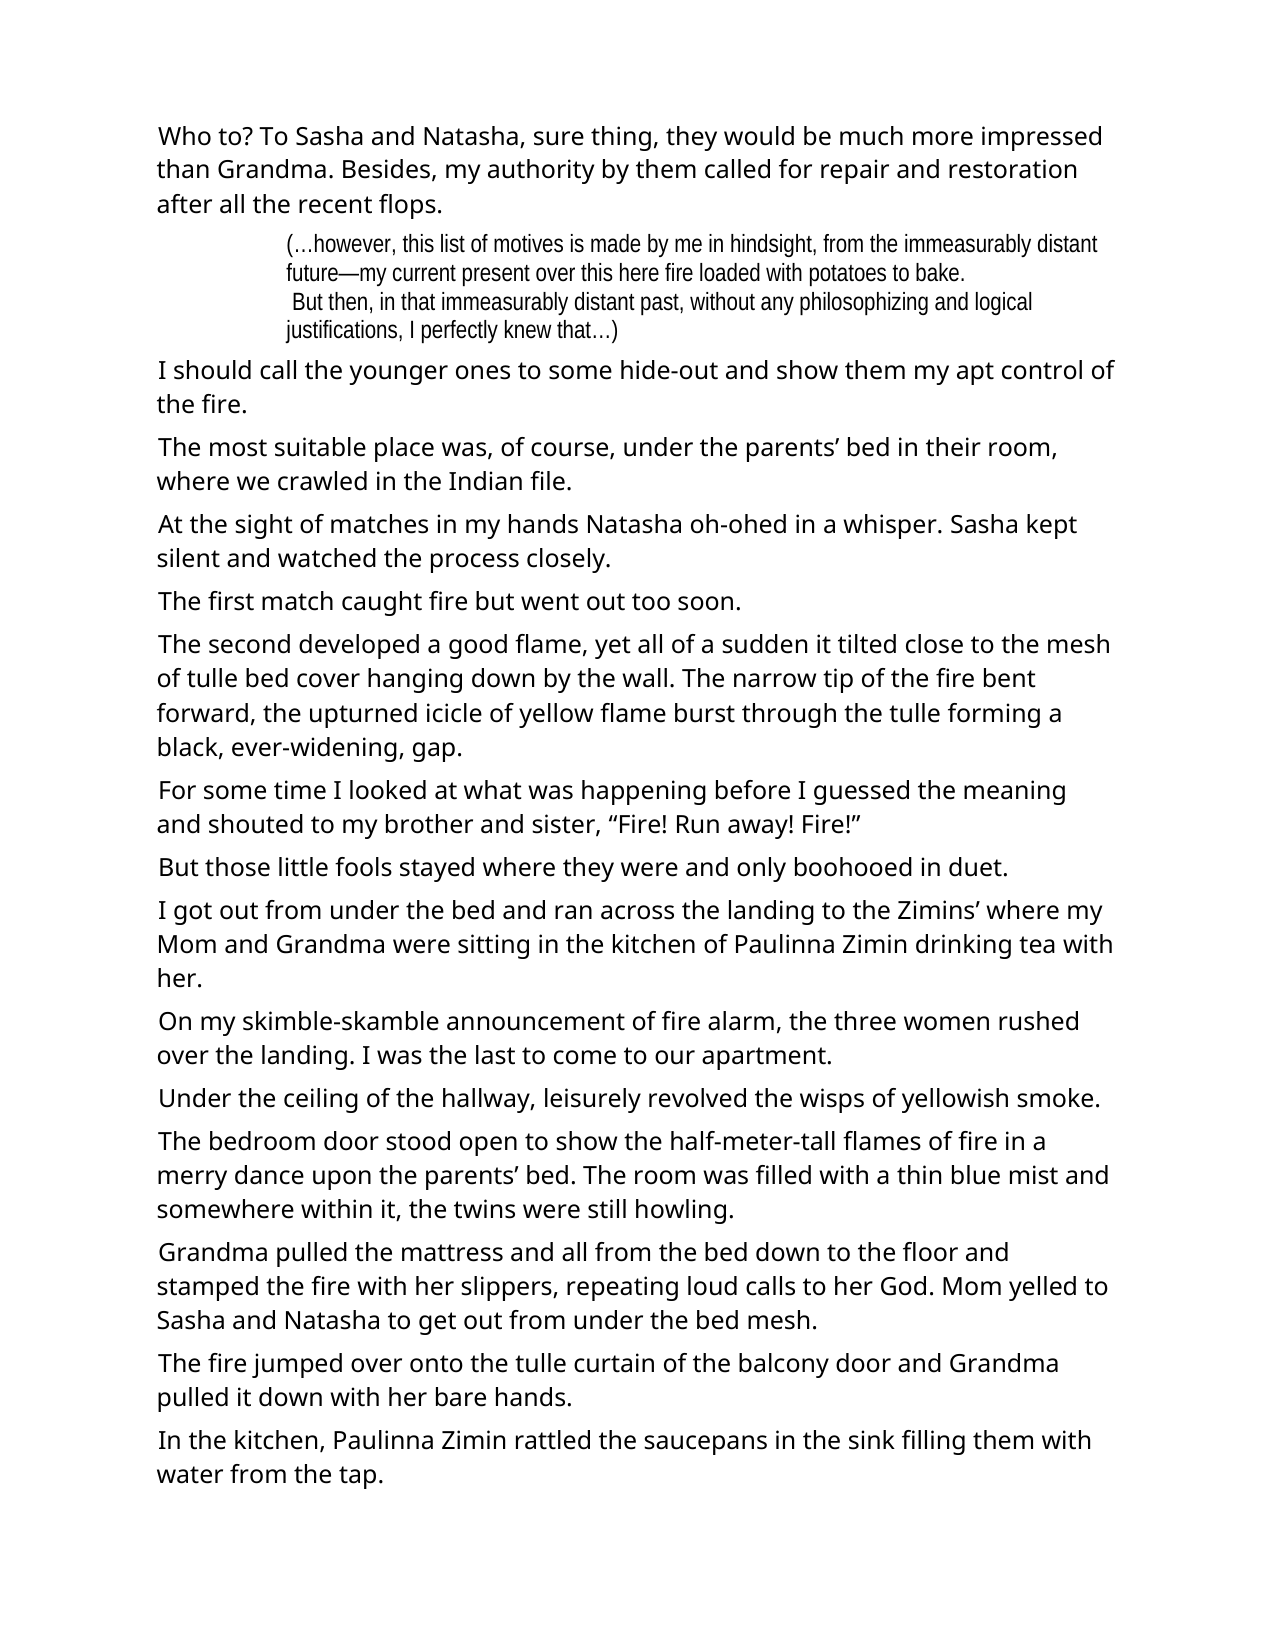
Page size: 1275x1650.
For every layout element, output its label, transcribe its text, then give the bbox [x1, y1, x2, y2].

text But those little fools stayed where they were and only boohooed in duet. [156, 849, 1118, 883]
text Under the ceiling of the hallway, leisurely revolved the wisps of yellowish smoke. [156, 1081, 1118, 1115]
list But then, in that immeasurably distant past, without any philosophizing and logical justifications, I perfectly knew that…) [286, 287, 1118, 344]
text In the kitchen, Paulinna Zimin rattled the saucepans in the sink filling them with water from the tap. [156, 1423, 1118, 1491]
text The bedroom door stood open to show the half-meter-tall flames of fire in a merry dance upon the parents’ bed. The room was filled with a thin blue mist and somewhere within it, the twins were still howling. [156, 1124, 1118, 1226]
text Who to? To Sasha and Natasha, sure thing, they would be much more impressed than Grandma. Besides, my authority by them called for repair and restoration after all the recent flops. [156, 118, 1118, 220]
text The fire jumped over onto the tulle curtain of the balcony door and Grandma pulled it down with her bare hands. [156, 1346, 1118, 1414]
text On my skimble-skamble announcement of fire alarm, the three women rushed over the landing. I was the last to come to our apartment. [156, 1003, 1118, 1072]
text I got out from under the bed and ran across the landing to the Zimins’ where my Mom and Grandma were sitting in the kitchen of Paulinna Zimin drinking tea with her. [156, 892, 1118, 994]
text Grandma pulled the mattress and all from the bed down to the floor and stamped the fire with her slippers, repeating loud calls to her God. Mom yelled to Sasha and Natasha to get out from under the bed mesh. [156, 1235, 1118, 1337]
text The most suitable place was, of course, under the parents’ bed in their room, where we crawled in the Indian file. [156, 430, 1118, 498]
list (…however, this list of motives is made by me in hindsight, from the immeasurably distant future—my current present over this here fire loaded with potatoes to bake. [286, 229, 1118, 287]
text The first match caught fire but went out too soon. [156, 584, 1118, 618]
text The second developed a good flame, yet all of a sudden it tilted close to the mesh of tulle bed cover hanging down by the wall. The narrow tip of the fire bent forward, the upturned icicle of yellow flame burst through the tulle forming a black, ever-widening, gap. [156, 627, 1118, 763]
text For some time I looked at what was happening before I guessed the meaning and shouted to my brother and sister, “Fire! Run away! Fire!” [156, 772, 1118, 840]
text At the sight of matches in my hands Natasha oh-ohed in a whisper. Sasha kept silent and watched the process closely. [156, 507, 1118, 575]
text I should call the younger ones to some hide-out and show them my apt control of the fire. [156, 353, 1118, 421]
